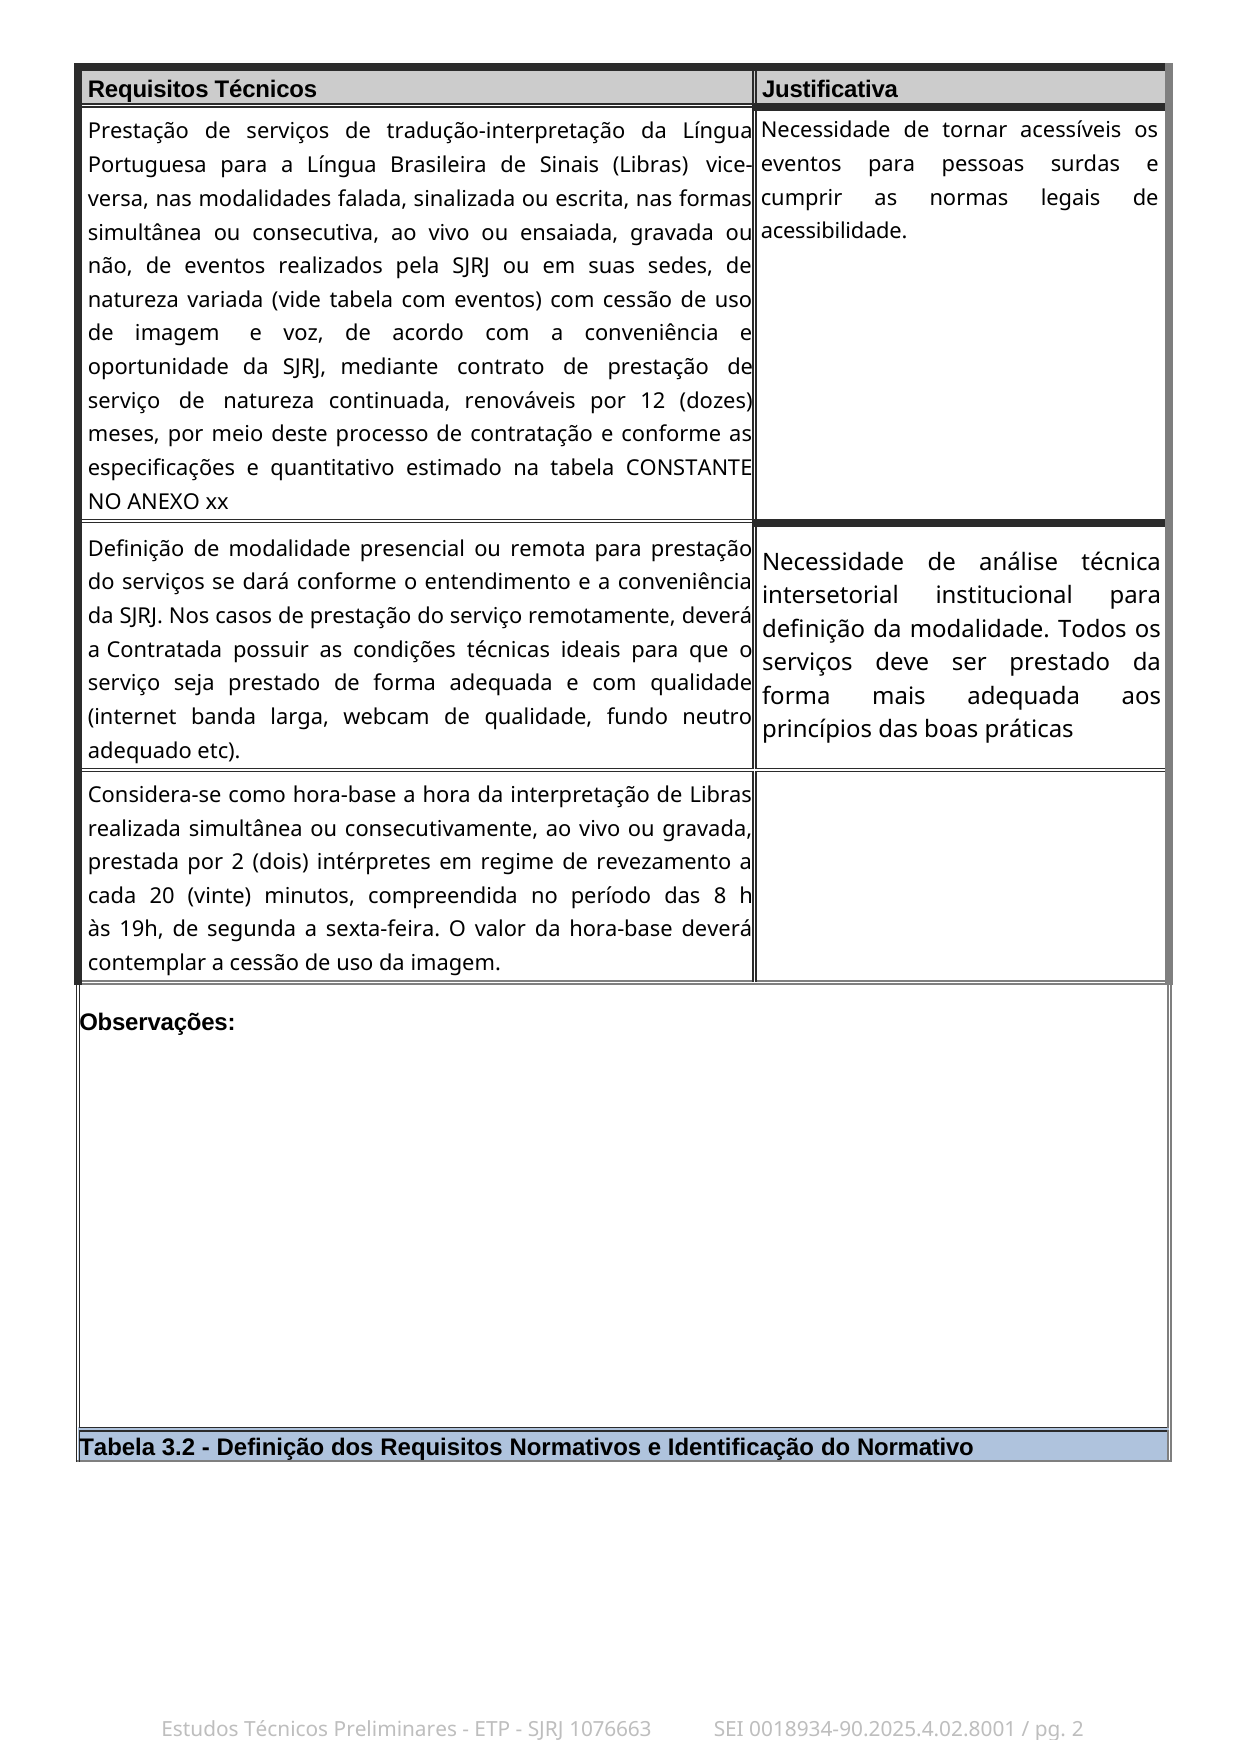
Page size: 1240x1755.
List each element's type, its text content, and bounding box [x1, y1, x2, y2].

table_cell Definição de modalidade presencial ou remota para prestação do serviços se dará conforme o entendimento e a conveniência da SJRJ. Nos casos de prestação do serviço remotamente, deverá a Contratada possuir as condições técnicas ideais para que o serviço seja prestado de forma adequada e com qualidade (internet banda larga, webcam de qualidade, fundo neutro adequado etc). [82, 523, 752, 768]
table_header Justificativa [757, 71, 1165, 103]
table_cell Tabela 3.2 - Definição dos Requisitos Normativos e Identificação do Normativo [80, 1432, 1167, 1460]
table_cell Considera-se como hora-base a hora da interpretação de Libras realizada simultânea ou consecutivamente, ao vivo ou gravada, prestada por 2 (dois) intérpretes em regime de revezamento a cada 20 (vinte) minutos, compreendida no período das 8 h às 19h, de segunda a sexta-feira. O valor da hora-base deverá contemplar a cessão de uso da imagem. [82, 772, 752, 980]
table_cell Necessidade de tornar acessíveis os eventos para pessoas surdas e cumprir as normas legais de acessibilidade. [757, 111, 1165, 519]
table_cell [757, 772, 1165, 980]
table_cell Necessidade de análise técnica intersetorial institucional para definição da modalidade. Todos os serviços deve ser prestado da forma mais adequada aos princípios das boas práticas [757, 527, 1165, 768]
table_cell Observações: [80, 985, 1167, 1427]
table_cell Prestação de serviços de tradução-interpretação da Língua Portuguesa para a Língua Brasileira de Sinais (Libras) vice- versa, nas modalidades falada, sinalizada ou escrita, nas formas simultânea ou consecutiva, ao vivo ou ensaiada, gravada ou não, de eventos realizados pela SJRJ ou em suas sedes, de natureza variada (vide tabela com eventos) com cessão de uso de imagem e voz, de acordo com a conveniência e oportunidade da SJRJ, mediante contrato de prestação de serviço de natureza continuada, renováveis por 12 (dozes) meses, por meio deste processo de contratação e conforme as especificações e quantitativo estimado na tabela CONSTANTE NO ANEXO xx [82, 108, 752, 519]
table_header Requisitos Técnicos [82, 71, 752, 103]
